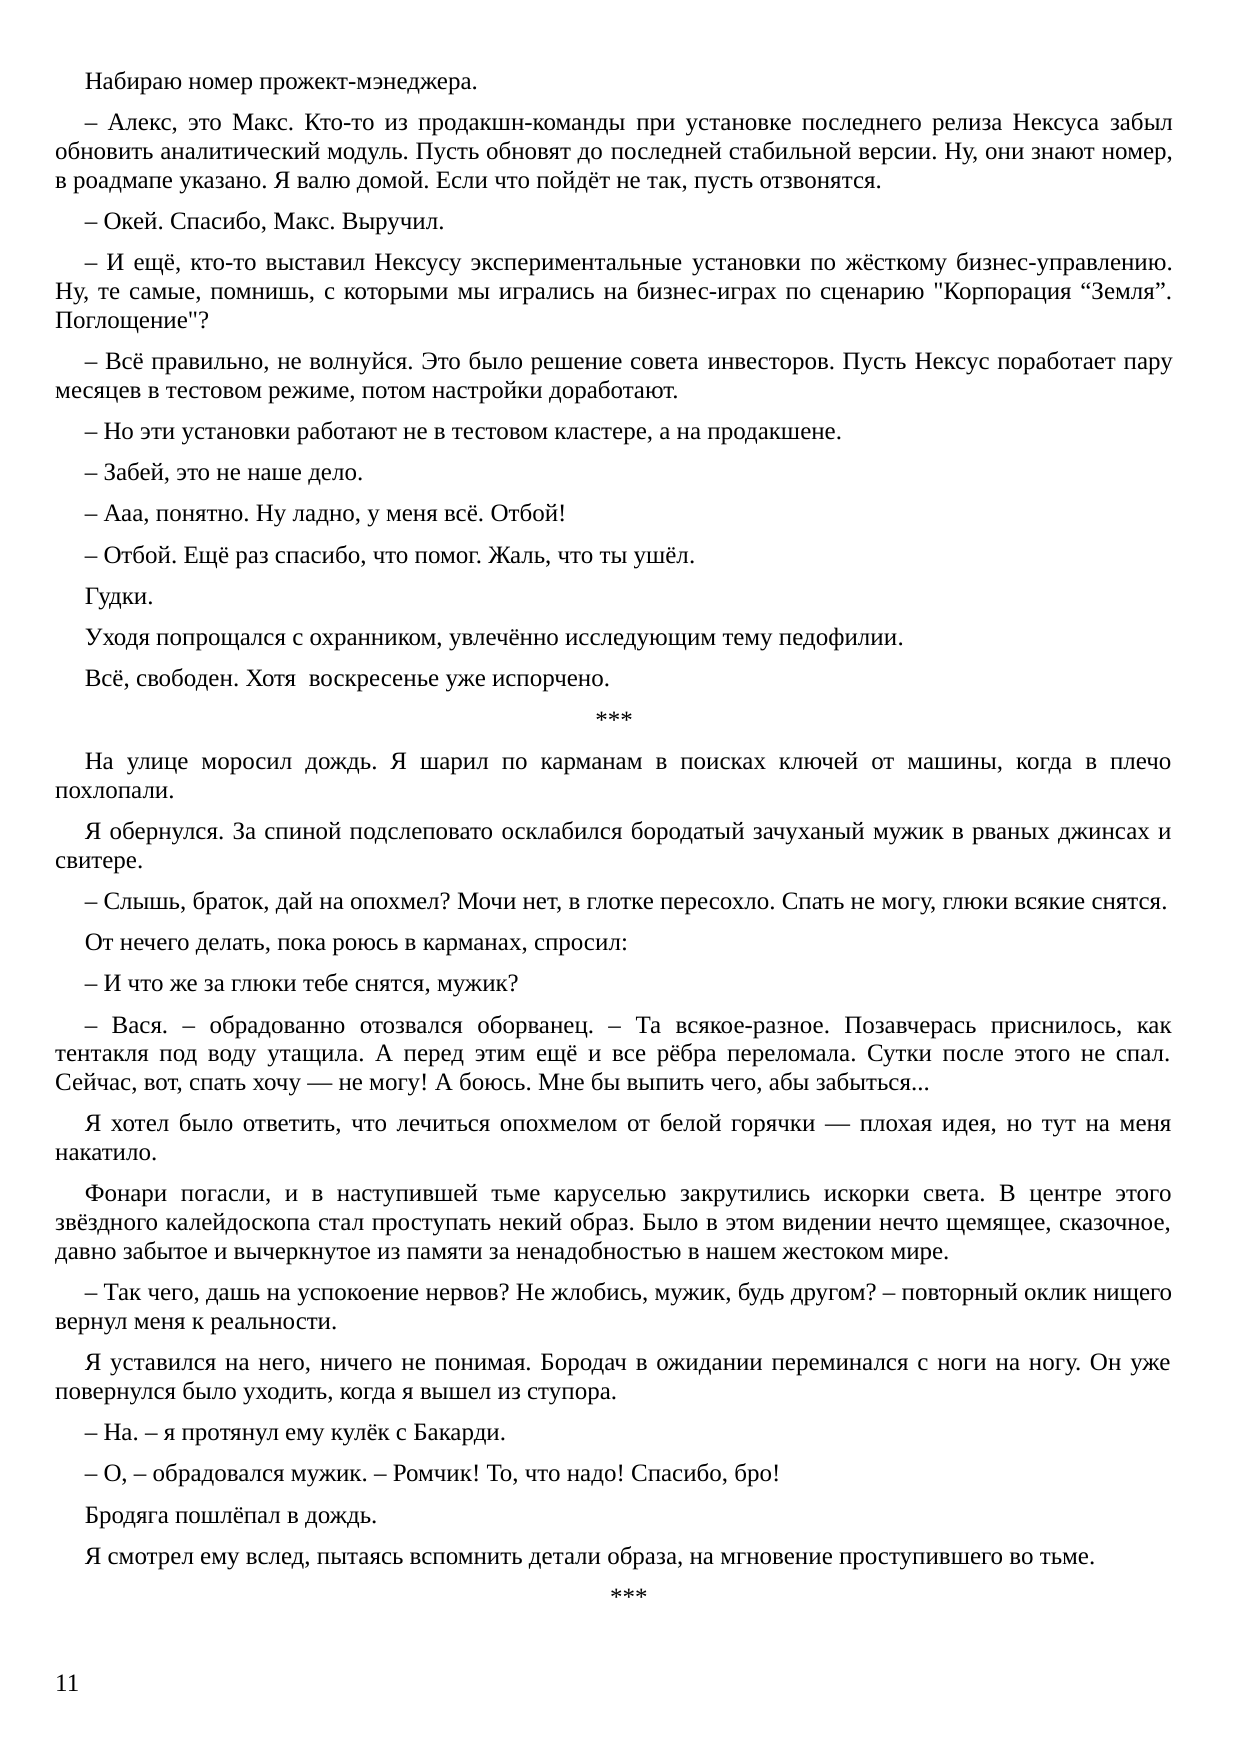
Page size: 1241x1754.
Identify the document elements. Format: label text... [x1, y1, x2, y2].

text На улице моросил дождь. Я шарил по карманам в поисках ключей от машины, когда в плечо похлопали. [55, 746, 1173, 803]
text – О, – обрадовался мужик. – Ромчик! То, что надо! Спасибо, бро! [55, 1458, 1173, 1487]
text Я хотел было ответить, что лечиться опохмелом от белой горячки — плохая идея, но тут на меня накатило. [55, 1108, 1173, 1166]
text – Ааа, понятно. Ну ладно, у меня всё. Отбой! [55, 498, 1173, 527]
text – Отбой. Ещё раз спасибо, что помог. Жаль, что ты ушёл. [55, 540, 1173, 568]
text – Алекс, это Макс. Кто-то из продакшн-команды при установке последнего релиза Нексуса забыл обновить аналитический модуль. Пусть обновят до последней стабильной версии. Ну, они знают номер, в роадмапе указано. Я валю домой. Если что пойдёт не так, пусть отзвонятся. [55, 107, 1173, 193]
text – Окей. Спасибо, Макс. Выручил. [55, 206, 1173, 235]
text – Так чего, дашь на успокоение нервов? Не жлобись, мужик, будь другом? – повторный оклик нищего вернул меня к реальности. [55, 1277, 1173, 1335]
text – И ещё, кто-то выставил Нексусу экспериментальные установки по жёсткому бизнес-управлению. Ну, те самые, помнишь, с которыми мы игрались на бизнес-играх по сценарию "Корпорация “Земля”. Поглощение"? [55, 247, 1173, 333]
text – И что же за глюки тебе снятся, мужик? [55, 968, 1173, 997]
text От нечего делать, пока роюсь в карманах, спросил: [55, 927, 1173, 956]
text Я уставился на него, ничего не понимая. Бородач в ожидании переминался с ноги на ногу. Он уже повернулся было уходить, когда я вышел из ступора. [55, 1347, 1173, 1405]
text – Забей, это не наше дело. [55, 457, 1173, 486]
text Фонари погасли, и в наступившей тьме каруселью закрутились искорки света. В центре этого звёздного калейдоскопа стал проступать некий образ. Было в этом видении нечто щемящее, сказочное, давно забытое и вычеркнутое из памяти за ненадобностью в нашем жестоком мире. [55, 1178, 1173, 1265]
text Гудки. [55, 581, 1173, 610]
text Я обернулся. За спиной подслеповато осклабился бородатый зачуханый мужик в рваных джинсах и свитере. [55, 816, 1173, 873]
text – Всё правильно, не волнуйся. Это было решение совета инвесторов. Пусть Нексус поработает пару месяцев в тестовом режиме, потом настройки доработают. [55, 346, 1173, 403]
text *** [55, 705, 1173, 733]
text *** [55, 1582, 1173, 1611]
text – Но эти установки работают не в тестовом кластере, а на продакшене. [55, 416, 1173, 445]
text Уходя попрощался с охранником, увлечённо исследующим тему педофилии. [55, 622, 1173, 651]
text Всё, свободен. Хотя воскресенье уже испорчено. [55, 663, 1173, 692]
text Бродяга пошлёпал в дождь. [55, 1500, 1173, 1528]
text Я смотрел ему вслед, пытаясь вспомнить детали образа, на мгновение проступившего во тьме. [55, 1541, 1173, 1570]
text – Вася. – обрадованно отозвался оборванец. – Та всякое-разное. Позавчерась приснилось, как тентакля под воду утащила. А перед этим ещё и все рёбра переломала. Сутки после этого не спал. Сейчас, вот, спать хочу — не могу! А боюсь. Мне бы выпить чего, абы забыться... [55, 1010, 1173, 1096]
text Набираю номер прожект-мэнеджера. [55, 66, 1173, 95]
text – Слышь, браток, дай на опохмел? Мочи нет, в глотке пересохло. Спать не могу, глюки всякие снятся. [55, 886, 1173, 915]
text – На. – я протянул ему кулёк с Бакарди. [55, 1417, 1173, 1446]
